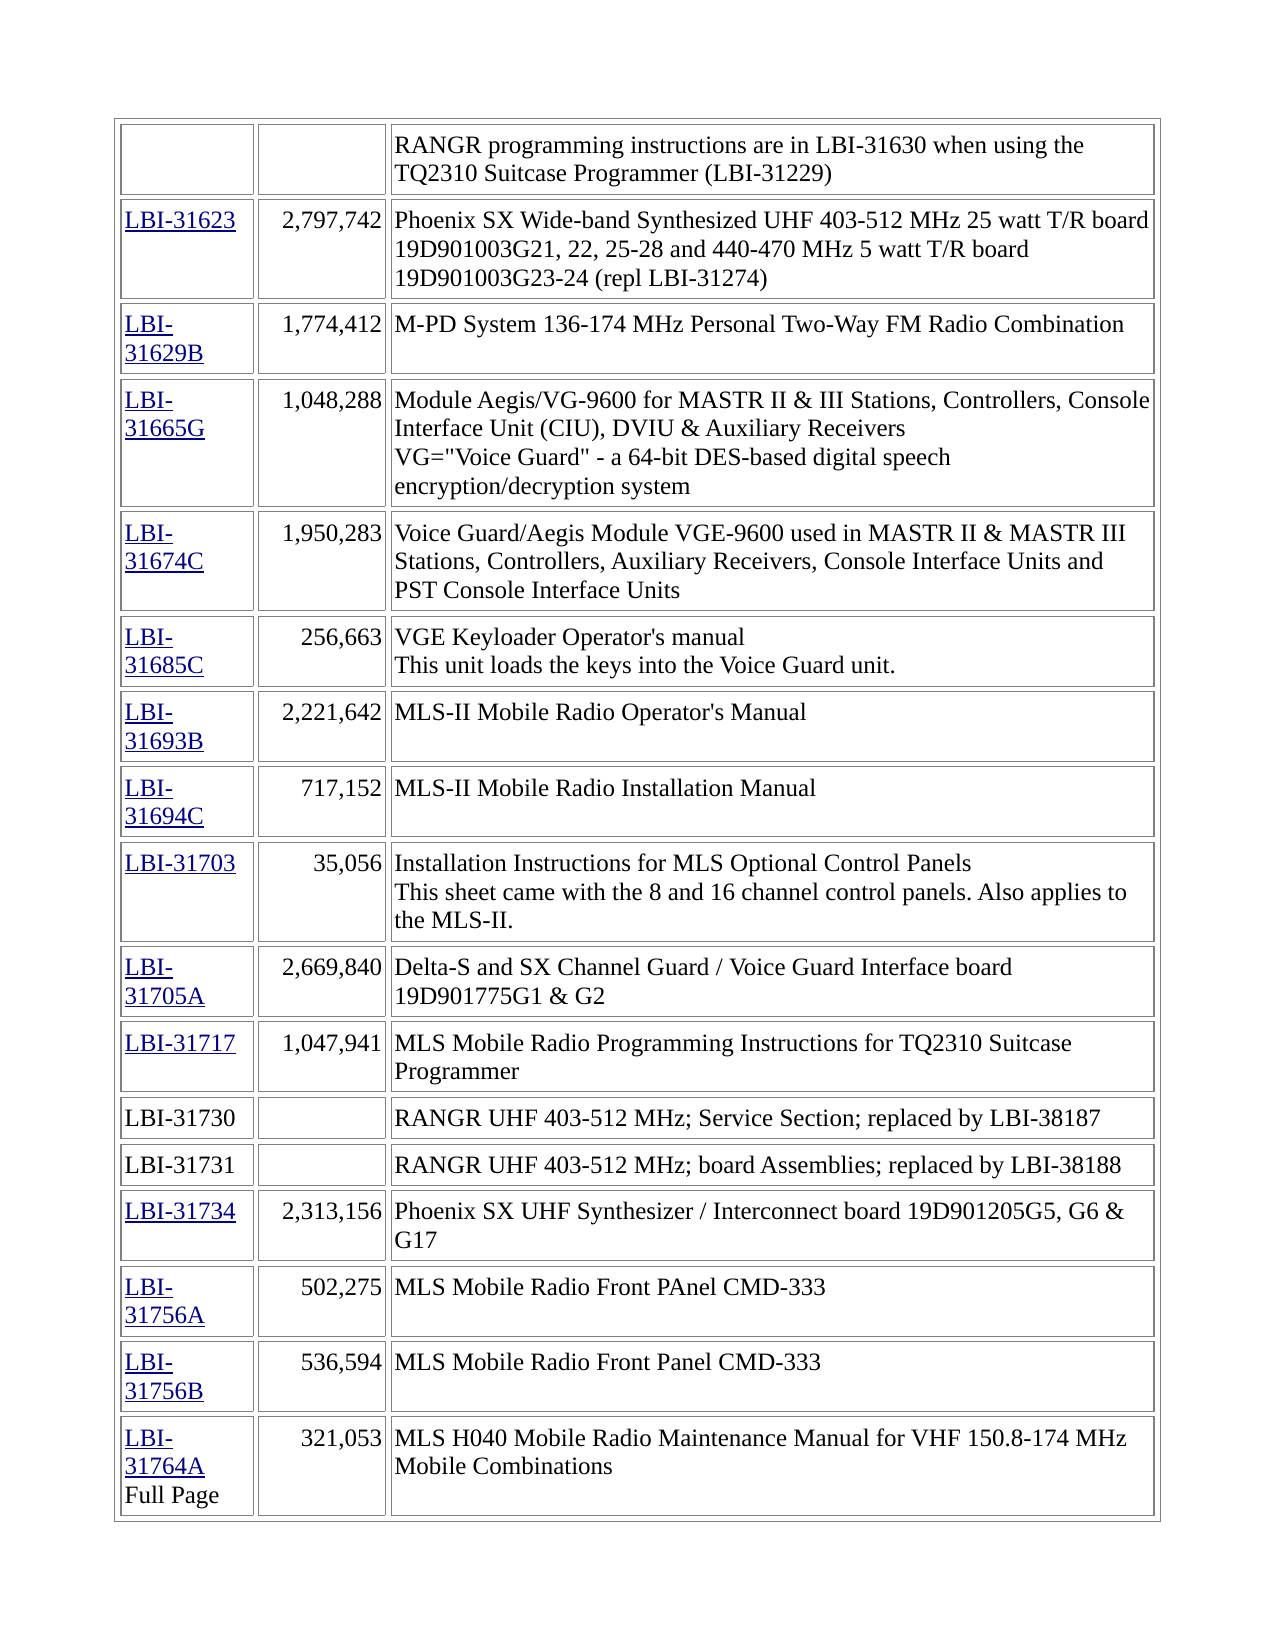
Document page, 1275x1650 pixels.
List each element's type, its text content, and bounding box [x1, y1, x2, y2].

table_cell 717,152 [255, 761, 388, 836]
table_cell Voice Guard/Aegis Module VGE-9600 used in MASTR II & MASTR III Stations, Controllers, Auxiliary Receivers, Console Interface Units and PST Console Interface Units [388, 506, 1157, 610]
table_cell LBI-31694C [118, 761, 255, 836]
table_cell RANGR programming instructions are in LBI-31630 when using the TQ2310 Suitcase Programmer (LBI-31229) [388, 119, 1157, 193]
table_cell M-PD System 136-174 MHz Personal Two-Way FM Radio Combination [388, 298, 1157, 373]
table_cell 1,950,283 [255, 506, 388, 610]
table_cell MLS H040 Mobile Radio Maintenance Manual for VHF 150.8-174 MHz Mobile Combinations [388, 1411, 1157, 1515]
table_cell LBI-31730 [118, 1091, 255, 1138]
table_cell LBI-31665G [118, 373, 255, 506]
table_cell LBI-31731 [118, 1138, 255, 1185]
table_cell 321,053 [255, 1411, 388, 1515]
table_cell LBI-31685C [118, 610, 255, 686]
table_cell MLS-II Mobile Radio Installation Manual [388, 761, 1157, 836]
table_cell Module Aegis/VG-9600 for MASTR II & III Stations, Controllers, Console Interface Unit (CIU), DVIU & Auxiliary Receivers VG="Voice Guard" - a 64-bit DES-based digital speech encryption/decryption system [388, 373, 1157, 506]
table_cell 2,669,840 [255, 941, 388, 1016]
table_cell [255, 119, 388, 193]
table_cell 2,221,642 [255, 686, 388, 761]
table_cell [259, 1145, 385, 1185]
table_cell LBI-31693B [118, 686, 255, 761]
table_cell MLS Mobile Radio Front Panel CMD-333 [388, 1336, 1157, 1411]
table_cell LBI-31705A [118, 941, 255, 1016]
table_cell 1,774,412 [255, 298, 388, 373]
table_cell MLS-II Mobile Radio Operator's Manual [388, 686, 1157, 761]
table_cell 502,275 [255, 1260, 388, 1336]
table_cell Phoenix SX UHF Synthesizer / Interconnect board 19D901205G5, G6 & G17 [388, 1185, 1157, 1260]
table_cell LBI-31717 [118, 1016, 255, 1091]
table_cell 256,663 [255, 610, 388, 686]
table_cell Phoenix SX Wide-band Synthesized UHF 403-512 MHz 25 watt T/R board 19D901003G21, 22, 25-28 and 440-470 MHz 5 watt T/R board 19D901003G23-24 (repl LBI-31274) [388, 194, 1157, 298]
table_cell Delta-S and SX Channel Guard / Voice Guard Interface board 19D901775G1 & G2 [388, 941, 1157, 1016]
table_cell LBI-31756B [118, 1336, 255, 1411]
table_cell LBI-31629B [118, 298, 255, 373]
table_cell Installation Instructions for MLS Optional Control Panels This sheet came with the 8 and 16 channel control panels. Also applies to the MLS-II. [388, 836, 1157, 941]
table_cell RANGR UHF 403-512 MHz; board Assemblies; replaced by LBI-38188 [388, 1138, 1157, 1185]
table_cell 35,056 [255, 836, 388, 941]
table_cell MLS Mobile Radio Programming Instructions for TQ2310 Suitcase Programmer [388, 1016, 1157, 1091]
table_cell LBI-31756A [118, 1260, 255, 1336]
table_cell 1,048,288 [255, 373, 388, 506]
table_cell MLS Mobile Radio Front PAnel CMD-333 [388, 1260, 1157, 1336]
table_cell 2,313,156 [255, 1185, 388, 1260]
table_cell RANGR UHF 403-512 MHz; Service Section; replaced by LBI-38187 [388, 1091, 1157, 1138]
table_cell [255, 1091, 388, 1138]
table_cell 1,047,941 [255, 1016, 388, 1091]
table_cell [259, 1098, 385, 1138]
table_cell LBI-31623 [118, 194, 255, 298]
table_cell LBI-31764A Full Page [118, 1411, 255, 1515]
table_cell VGE Keyloader Operator's manual This unit loads the keys into the Voice Guard unit. [388, 610, 1157, 686]
table_cell [118, 119, 255, 193]
table_cell 2,797,742 [255, 194, 388, 298]
table_cell [255, 1138, 388, 1185]
table_cell LBI-31674C [118, 506, 255, 610]
table_cell 536,594 [255, 1336, 388, 1411]
table_cell LBI-31734 [118, 1185, 255, 1260]
table_cell LBI-31703 [118, 836, 255, 941]
